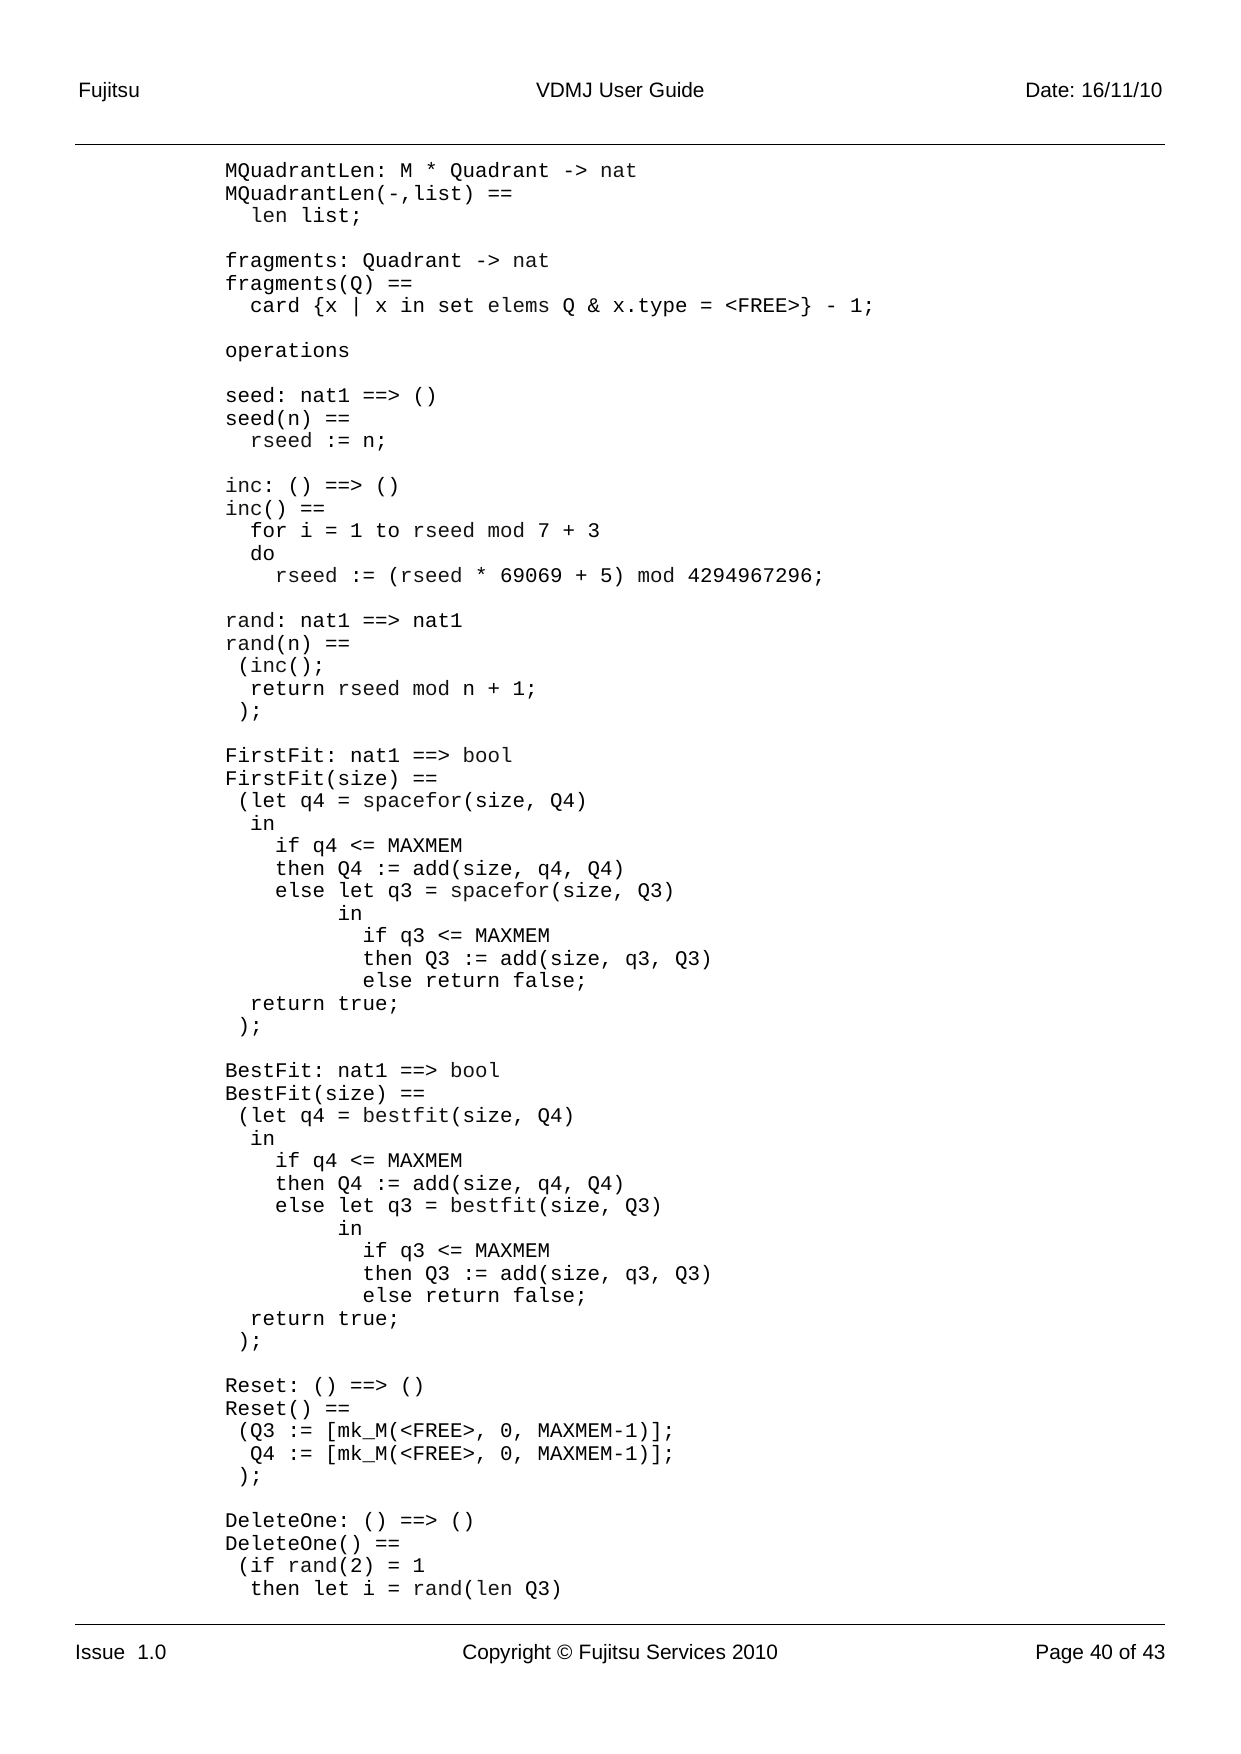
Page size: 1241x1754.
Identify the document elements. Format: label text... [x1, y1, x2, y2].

text in [225, 902, 1165, 925]
text return true; [225, 992, 1165, 1015]
text rseed := n; [225, 430, 1165, 452]
text FirstFit(size) == [225, 767, 1165, 790]
text for i = 1 to rseed mod 7 + 3 [225, 520, 1165, 542]
text return true; [225, 1307, 1165, 1330]
text if q4 <= MAXMEM [225, 835, 1165, 857]
text (if rand(2) = 1 [225, 1555, 1165, 1577]
text ); [225, 1330, 1165, 1352]
text rand(n) == [225, 632, 1165, 655]
text ); [225, 700, 1165, 722]
text FirstFit: nat1 ==> bool [225, 745, 1165, 767]
text ); [225, 1465, 1165, 1487]
text (let q4 = spacefor(size, Q4) [225, 790, 1165, 812]
text len list; [225, 205, 1165, 227]
text card {x | x in set elems Q & x.type = <FREE>} - 1; [225, 295, 1165, 317]
text operations [225, 340, 1165, 362]
text BestFit: nat1 ==> bool [225, 1060, 1165, 1082]
text Q4 := [mk_M(<FREE>, 0, MAXMEM-1)]; [225, 1442, 1165, 1465]
text (Q3 := [mk_M(<FREE>, 0, MAXMEM-1)]; [225, 1420, 1165, 1442]
text DeleteOne: () ==> () [225, 1510, 1165, 1532]
text (let q4 = bestfit(size, Q4) [225, 1105, 1165, 1127]
text else let q3 = spacefor(size, Q3) [225, 880, 1165, 902]
text then Q3 := add(size, q3, Q3) [225, 1262, 1165, 1285]
text (inc(); [225, 655, 1165, 677]
text fragments: Quadrant -> nat [225, 250, 1165, 272]
text then let i = rand(len Q3) [225, 1577, 1165, 1600]
text then Q4 := add(size, q4, Q4) [225, 857, 1165, 880]
text Reset() == [225, 1397, 1165, 1420]
text return rseed mod n + 1; [225, 677, 1165, 700]
text fragments(Q) == [225, 272, 1165, 295]
text MQuadrantLen(-,list) == [225, 182, 1165, 205]
text then Q4 := add(size, q4, Q4) [225, 1172, 1165, 1195]
text inc: () ==> () [225, 475, 1165, 497]
text in [225, 1217, 1165, 1240]
text else return false; [225, 1285, 1165, 1307]
text if q3 <= MAXMEM [225, 925, 1165, 947]
text inc() == [225, 497, 1165, 520]
text else return false; [225, 970, 1165, 992]
text do [225, 542, 1165, 565]
text in [225, 812, 1165, 835]
text seed(n) == [225, 407, 1165, 430]
text seed: nat1 ==> () [225, 385, 1165, 407]
text rand: nat1 ==> nat1 [225, 610, 1165, 632]
text rseed := (rseed * 69069 + 5) mod 4294967296; [225, 565, 1165, 587]
text BestFit(size) == [225, 1082, 1165, 1105]
text Reset: () ==> () [225, 1375, 1165, 1397]
text MQuadrantLen: M * Quadrant -> nat [225, 160, 1165, 182]
text if q4 <= MAXMEM [225, 1150, 1165, 1172]
text ); [225, 1015, 1165, 1037]
text DeleteOne() == [225, 1532, 1165, 1555]
text if q3 <= MAXMEM [225, 1240, 1165, 1262]
text in [225, 1127, 1165, 1150]
text then Q3 := add(size, q3, Q3) [225, 947, 1165, 970]
text else let q3 = bestfit(size, Q3) [225, 1195, 1165, 1217]
